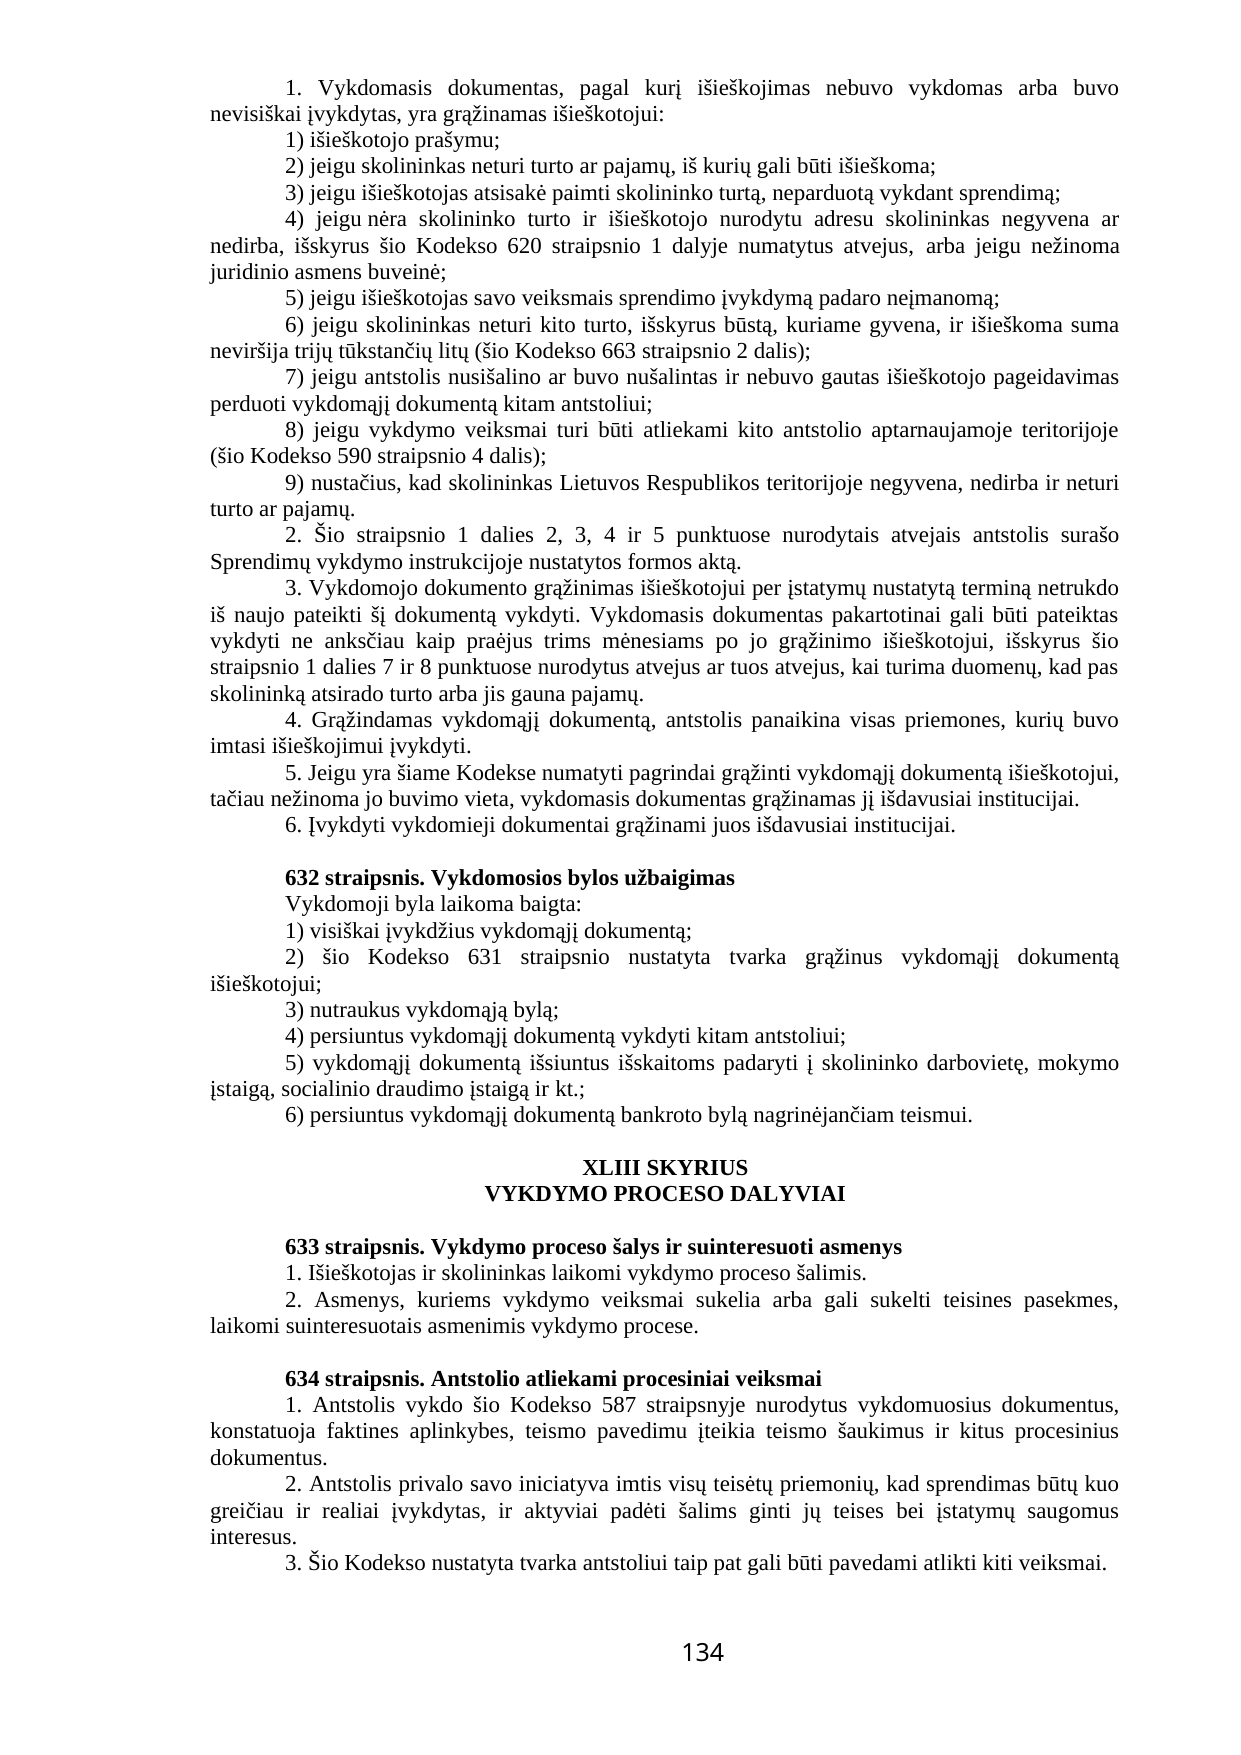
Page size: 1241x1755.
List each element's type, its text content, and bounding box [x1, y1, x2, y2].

text 634 straipsnis. Antstolio atliekami procesiniai veiksmai [210, 1365, 1120, 1391]
text 2) jeigu skolininkas neturi turto ar pajamų, iš kurių gali būti išieškoma; [210, 153, 1120, 179]
text 6) jeigu skolininkas neturi kito turto, išskyrus būstą, kuriame gyvena, ir išieškoma suma neviršija trijų tūkstančių litų (šio Kodekso 663 straipsnio 2 dalis); [210, 311, 1120, 363]
text 3) jeigu išieškotojas atsisakė paimti skolininko turtą, neparduotą vykdant sprendimą; [210, 179, 1120, 205]
subtitle XLIII SKYRIUS [210, 1154, 1120, 1180]
text 1. Išieškotojas ir skolininkas laikomi vykdymo proceso šalimis. [210, 1259, 1120, 1286]
text 6. Įvykdyti vykdomieji dokumentai grąžinami juos išdavusiai institucijai. [210, 811, 1120, 838]
text 6) persiuntus vykdomąjį dokumentą bankroto bylą nagrinėjančiam teismui. [210, 1101, 1120, 1128]
text 1. Vykdomasis dokumentas, pagal kurį išieškojimas nebuvo vykdomas arba buvo nevisiškai įvykdytas, yra grąžinamas išieškotojui: [210, 73, 1120, 126]
text 2. Antstolis privalo savo iniciatyva imtis visų teisėtų priemonių, kad sprendimas būtų kuo greičiau ir realiai įvykdytas, ir aktyviai padėti šalims ginti jų teises bei įstatymų saugomus interesus. [210, 1470, 1120, 1549]
text 8) jeigu vykdymo veiksmai turi būti atliekami kito antstolio aptarnaujamoje teritorijoje (šio Kodekso 590 straipsnio 4 dalis); [210, 416, 1120, 469]
text 5. Jeigu yra šiame Kodekse numatyti pagrindai grąžinti vykdomąjį dokumentą išieškotojui, tačiau nežinoma jo buvimo vieta, vykdomasis dokumentas grąžinamas jį išdavusiai institucijai. [210, 759, 1120, 811]
text 3. Šio Kodekso nustatyta tvarka antstoliui taip pat gali būti pavedami atlikti kiti veiksmai. [210, 1549, 1120, 1576]
text 3. Vykdomojo dokumento grąžinimas išieškotojui per įstatymų nustatytą terminą netrukdo iš naujo pateikti šį dokumentą vykdyti. Vykdomasis dokumentas pakartotinai gali būti pateiktas vykdyti ne anksčiau kaip praėjus trims mėnesiams po jo grąžinimo išieškotojui, išskyrus šio straipsnio 1 dalies 7 ir 8 punktuose nurodytus atvejus ar tuos atvejus, kai turima duomenų, kad pas skolininką atsirado turto arba jis gauna pajamų. [210, 574, 1120, 706]
text 5) jeigu išieškotojas savo veiksmais sprendimo įvykdymą padaro neįmanomą; [210, 284, 1120, 311]
text 4) jeigu nėra skolininko turto ir išieškotojo nurodytu adresu skolininkas negyvena ar nedirba, išskyrus šio Kodekso 620 straipsnio 1 dalyje numatytus atvejus, arba jeigu nežinoma juridinio asmens buveinė; [210, 205, 1120, 284]
text 1) išieškotojo prašymu; [210, 126, 1120, 153]
text 7) jeigu antstolis nusišalino ar buvo nušalintas ir nebuvo gautas išieškotojo pageidavimas perduoti vykdomąjį dokumentą kitam antstoliui; [210, 363, 1120, 416]
text 2. Asmenys, kuriems vykdymo veiksmai sukelia arba gali sukelti teisines pasekmes, laikomi suinteresuotais asmenimis vykdymo procese. [210, 1286, 1120, 1338]
text 4. Grąžindamas vykdomąjį dokumentą, antstolis panaikina visas priemones, kurių buvo imtasi išieškojimui įvykdyti. [210, 706, 1120, 759]
text 5) vykdomąjį dokumentą išsiuntus išskaitoms padaryti į skolininko darbovietę, mokymo įstaigą, socialinio draudimo įstaigą ir kt.; [210, 1049, 1120, 1101]
text VYKDYMO PROCESO DALYVIAI [210, 1180, 1120, 1207]
text 1. Antstolis vykdo šio Kodekso 587 straipsnyje nurodytus vykdomuosius dokumentus, konstatuoja faktines aplinkybes, teismo pavedimu įteikia teismo šaukimus ir kitus procesinius dokumentus. [210, 1391, 1120, 1470]
text 633 straipsnis. Vykdymo proceso šalys ir suinteresuoti asmenys [210, 1233, 1120, 1259]
text 9) nustačius, kad skolininkas Lietuvos Respublikos teritorijoje negyvena, nedirba ir neturi turto ar pajamų. [210, 469, 1120, 522]
text 2. Šio straipsnio 1 dalies 2, 3, 4 ir 5 punktuose nurodytais atvejais antstolis surašo Sprendimų vykdymo instrukcijoje nustatytos formos aktą. [210, 522, 1120, 574]
text 3) nutraukus vykdomąją bylą; [210, 996, 1120, 1022]
text 4) persiuntus vykdomąjį dokumentą vykdyti kitam antstoliui; [210, 1022, 1120, 1049]
text 632 straipsnis. Vykdomosios bylos užbaigimas [285, 838, 1120, 891]
text 2) šio Kodekso 631 straipsnio nustatyta tvarka grąžinus vykdomąjį dokumentą išieškotojui; [210, 943, 1120, 996]
text 1) visiškai įvykdžius vykdomąjį dokumentą; [210, 917, 1120, 943]
text Vykdomoji byla laikoma baigta: [210, 891, 1120, 917]
